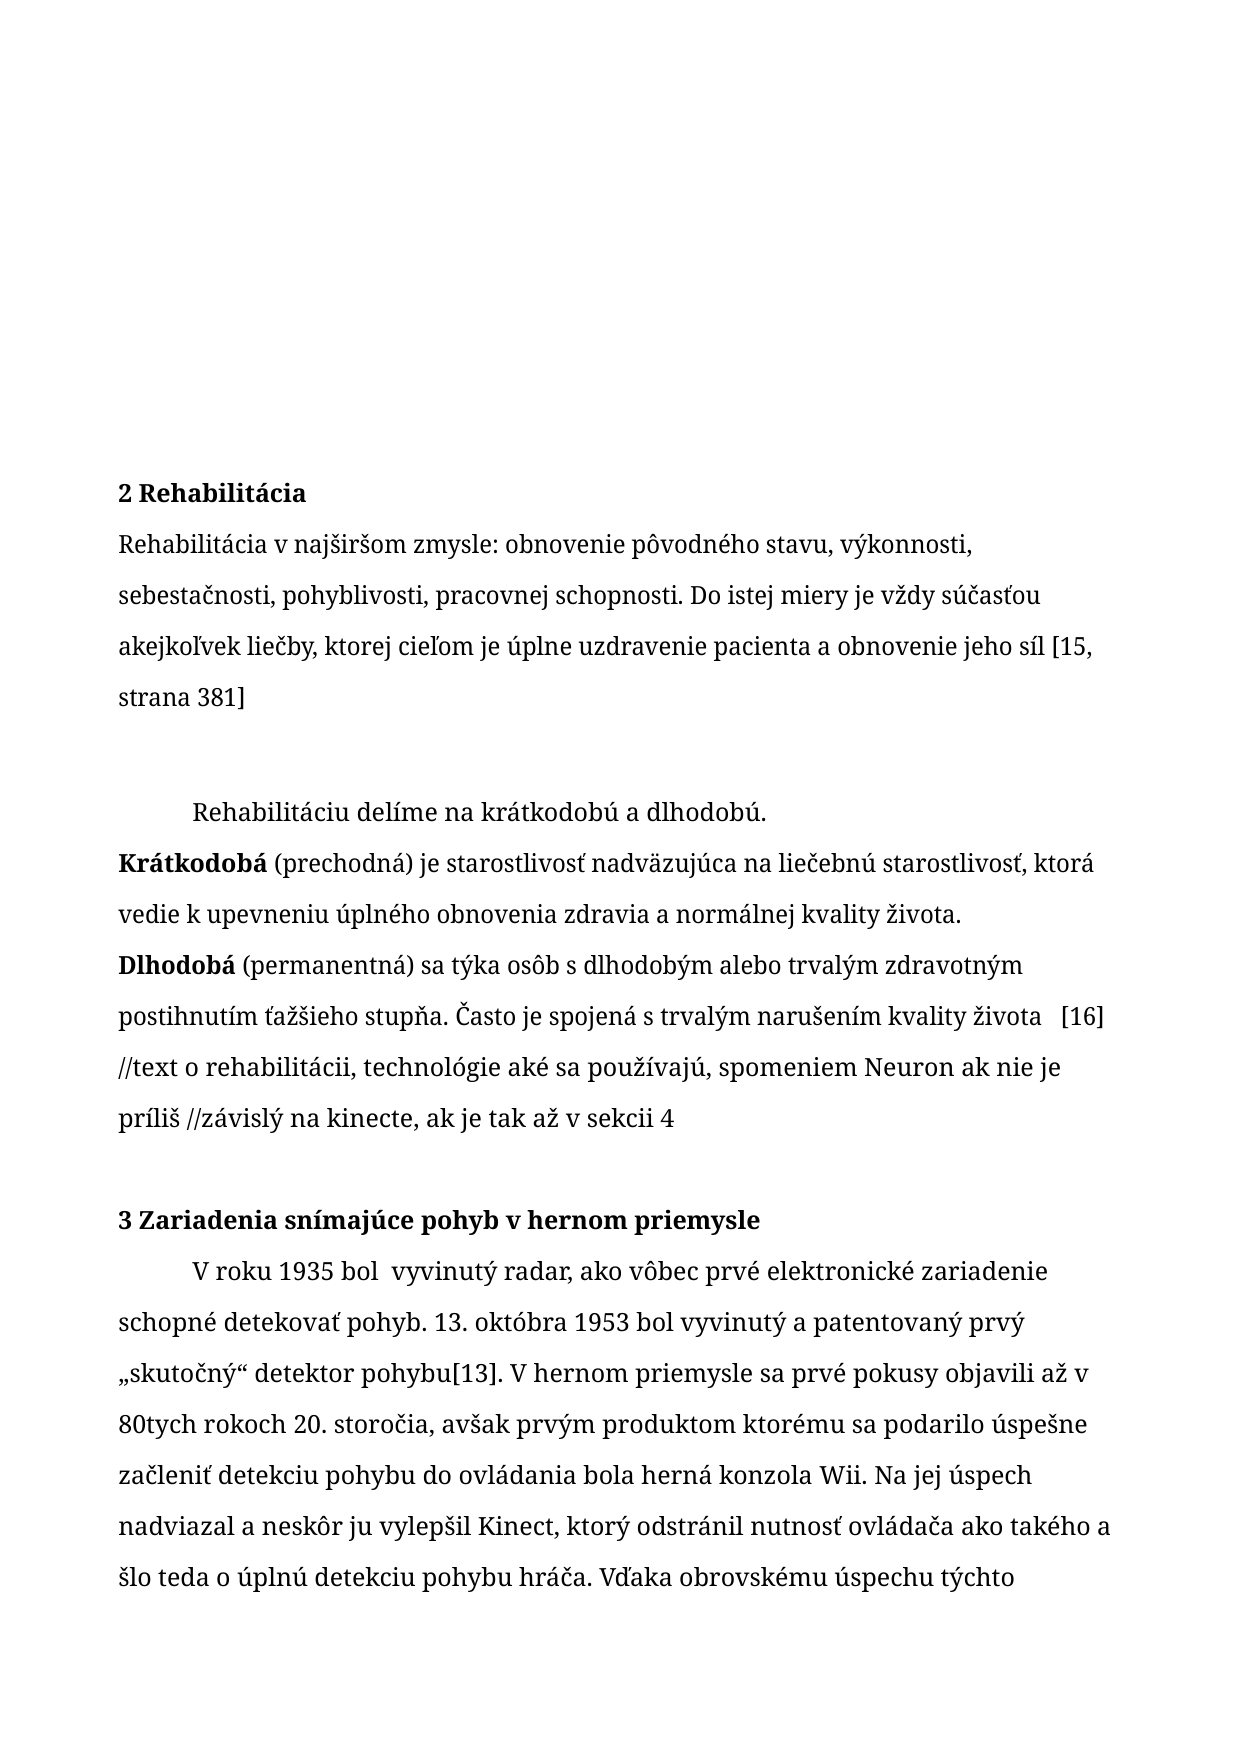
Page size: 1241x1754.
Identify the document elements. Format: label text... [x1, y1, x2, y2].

text 2 Rehabilitácia [118, 475, 1122, 509]
text Rehabilitáciu delíme na krátkodobú a dlhodobú. Krátkodobá (prechodná) je starostlivosť nadväzujúca na liečebnú starostlivosť, ktorá vedie k upevneniu úplného obnovenia zdravia a normálnej kvality života. Dlhodobá (permanentná) sa týka osôb s dlhodobým alebo trvalým zdravotným postihnutím ťažšieho stupňa. Často je spojená s trvalým narušením kvality života [16] [118, 794, 1122, 1032]
text V roku 1935 bol vyvinutý radar, ako vôbec prvé elektronické zariadenie schopné detekovať pohyb. 13. októbra 1953 bol vyvinutý a patentovaný prvý „skutočný“ detektor pohybu[13]. V hernom priemysle sa prvé pokusy objavili až v 80tych rokoch 20. storočia, avšak prvým produktom ktorému sa podarilo úspešne začleniť detekciu pohybu do ovládania bola herná konzola Wii. Na jej úspech nadviazal a neskôr ju vylepšil Kinect, ktorý odstránil nutnosť ovládača ako takého a šlo teda o úplnú detekciu pohybu hráča. Vďaka obrovskému úspechu týchto [118, 1253, 1122, 1594]
text Rehabilitácia v najširšom zmysle: obnovenie pôvodného stavu, výkonnosti, sebestačnosti, pohyblivosti, pracovnej schopnosti. Do istej miery je vždy súčasťou akejkoľvek liečby, ktorej cieľom je úplne uzdravenie pacienta a obnovenie jeho síl [15, strana 381] [118, 526, 1122, 714]
text //text o rehabilitácii, technológie aké sa používajú, spomeniem Neuron ak nie je príliš //závislý na kinecte, ak je tak až v sekcii 4 [118, 1049, 1122, 1134]
text 3 Zariadenia snímajúce pohyb v hernom priemysle [118, 1202, 1122, 1237]
